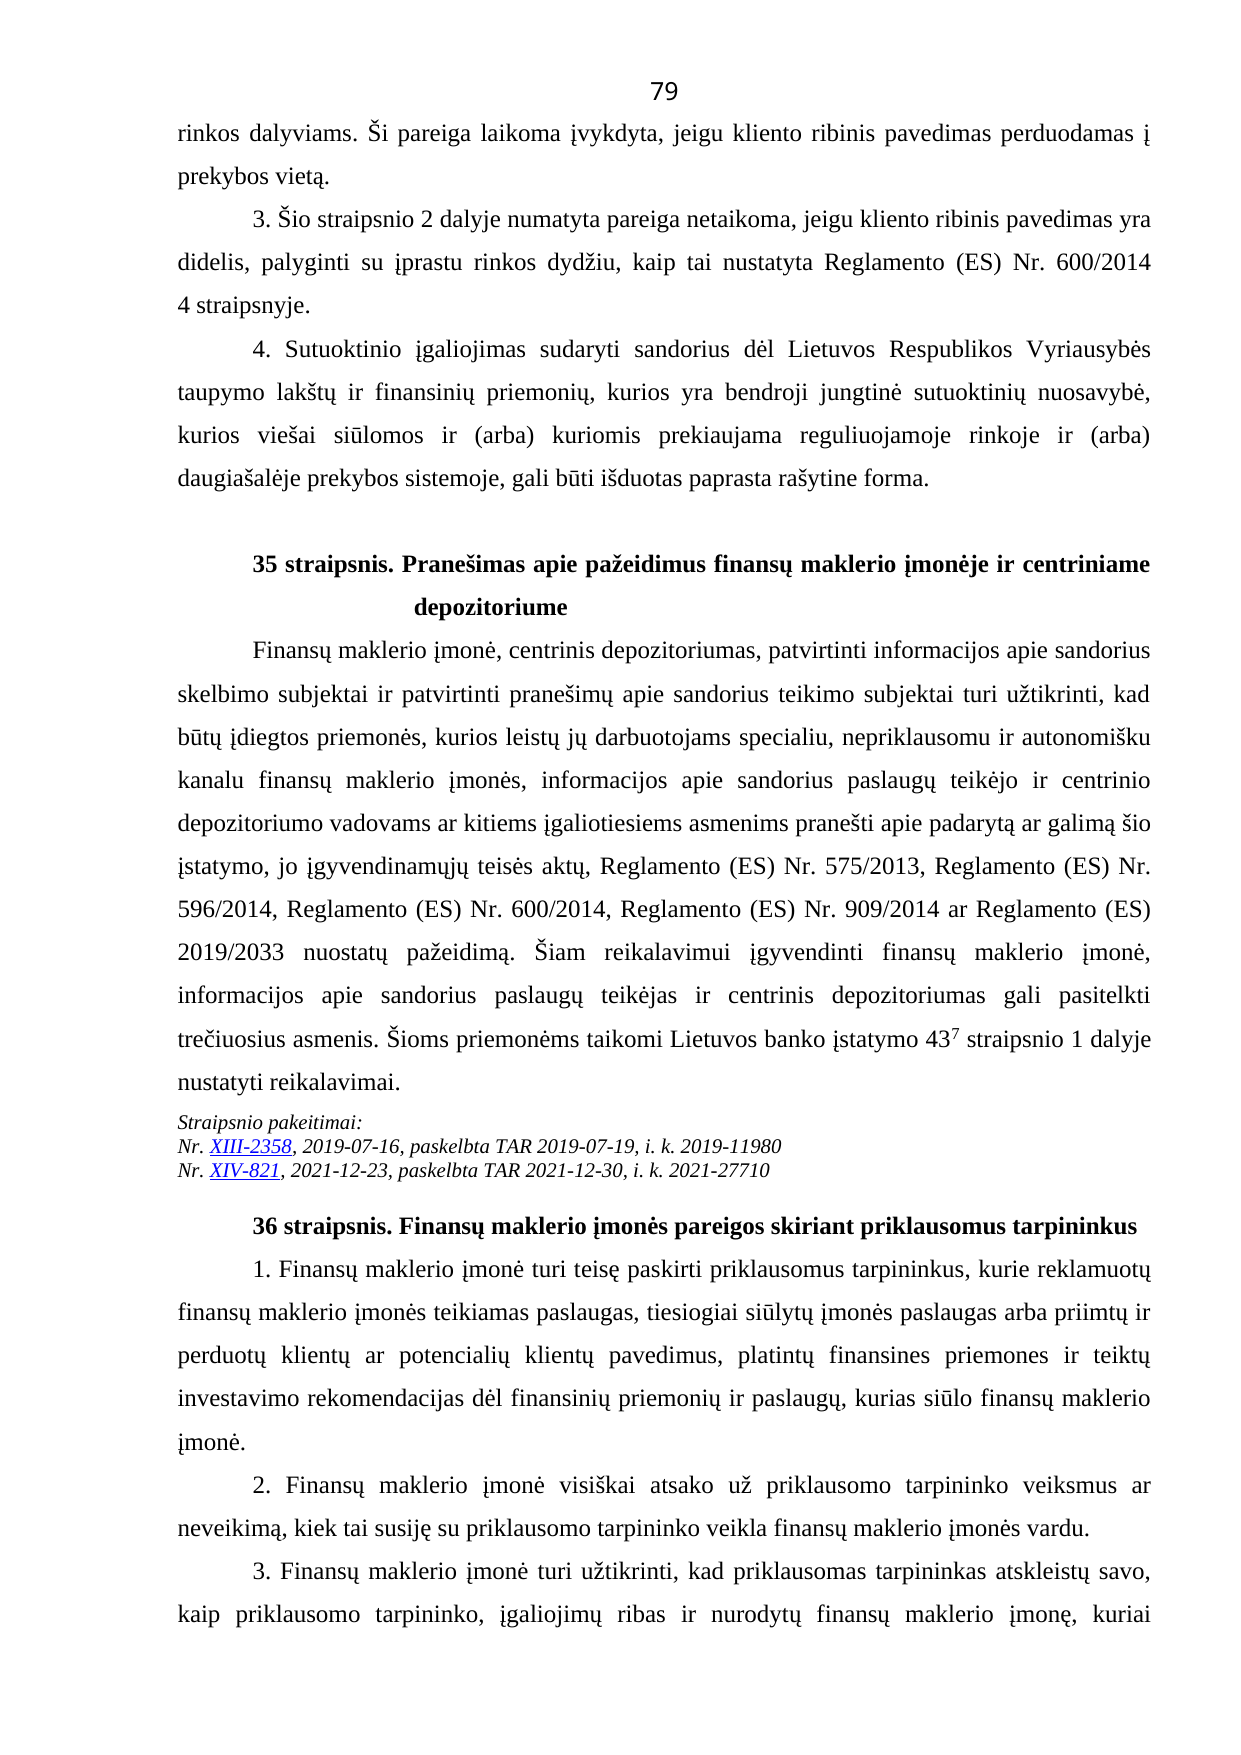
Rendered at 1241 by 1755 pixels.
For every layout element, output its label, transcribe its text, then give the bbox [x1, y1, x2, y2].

text 4. Sutuoktinio įgaliojimas sudaryti sandorius dėl Lietuvos Respublikos Vyriausybės taupymo lakštų ir finansinių priemonių, kurios yra bendroji jungtinė sutuoktinių nuosavybė, kurios viešai siūlomos ir (arba) kuriomis prekiaujama reguliuojamoje rinkoje ir (arba) daugiašalėje prekybos sistemoje, gali būti išduotas paprasta rašytine forma. [177, 334, 1152, 492]
text 2. Finansų maklerio įmonė visiškai atsako už priklausomo tarpininko veiksmus ar neveikimą, kiek tai susiję su priklausomo tarpininko veikla finansų maklerio įmonės vardu. [177, 1470, 1152, 1542]
text Straipsnio pakeitimai: [177, 1110, 1152, 1134]
text 3. Šio straipsnio 2 dalyje numatyta pareiga netaikoma, jeigu kliento ribinis pavedimas yra didelis, palyginti su įprastu rinkos dydžiu, kaip tai nustatyta Reglamento (ES) Nr. 600/2014 4 straipsnyje. [177, 204, 1152, 319]
text 36 straipsnis. Finansų maklerio įmonės pareigos skiriant priklausomus tarpininkus [177, 1211, 1152, 1240]
text Finansų maklerio įmonė, centrinis depozitoriumas, patvirtinti informacijos apie sandorius skelbimo subjektai ir patvirtinti pranešimų apie sandorius teikimo subjektai turi užtikrinti, kad būtų įdiegtos priemonės, kurios leistų jų darbuotojams specialiu, nepriklausomu ir autonomišku kanalu finansų maklerio įmonės, informacijos apie sandorius paslaugų teikėjo ir centrinio depozitoriumo vadovams ar kitiems įgaliotiesiems asmenims pranešti apie padarytą ar galimą šio įstatymo, jo įgyvendinamųjų teisės aktų, Reglamento (ES) Nr. 575/2013, Reglamento (ES) Nr. 596/2014, Reglamento (ES) Nr. 600/2014, Reglamento (ES) Nr. 909/2014 ar Reglamento (ES) 2019/2033 nuostatų pažeidimą. Šiam reikalavimui įgyvendinti finansų maklerio įmonė, informacijos apie sandorius paslaugų teikėjas ir centrinis depozitoriumas gali pasitelkti trečiuosius asmenis. Šioms priemonėms taikomi Lietuvos banko įstatymo 437 straipsnio 1 dalyje nustatyti reikalavimai. [177, 636, 1152, 1096]
text Nr. XIV-821, 2021-12-23, paskelbta TAR 2021-12-30, i. k. 2021-27710 [177, 1158, 1152, 1182]
text rinkos dalyviams. Ši pareiga laikoma įvykdyta, jeigu kliento ribinis pavedimas perduodamas į prekybos vietą. [177, 118, 1152, 190]
text Nr. XIII-2358, 2019-07-16, paskelbta TAR 2019-07-19, i. k. 2019-11980 [177, 1134, 1152, 1158]
text 1. Finansų maklerio įmonė turi teisę paskirti priklausomus tarpininkus, kurie reklamuotų finansų maklerio įmonės teikiamas paslaugas, tiesiogiai siūlytų įmonės paslaugas arba priimtų ir perduotų klientų ar potencialių klientų pavedimus, platintų finansines priemones ir teiktų investavimo rekomendacijas dėl finansinių priemonių ir paslaugų, kurias siūlo finansų maklerio įmonė. [177, 1254, 1152, 1455]
text 35 straipsnis. Pranešimas apie pažeidimus finansų maklerio įmonėje ir centriniame depozitoriume [252, 549, 1152, 621]
text 3. Finansų maklerio įmonė turi užtikrinti, kad priklausomas tarpininkas atskleistų savo, kaip priklausomo tarpininko, įgaliojimų ribas ir nurodytų finansų maklerio įmonę, kuriai [177, 1556, 1152, 1628]
